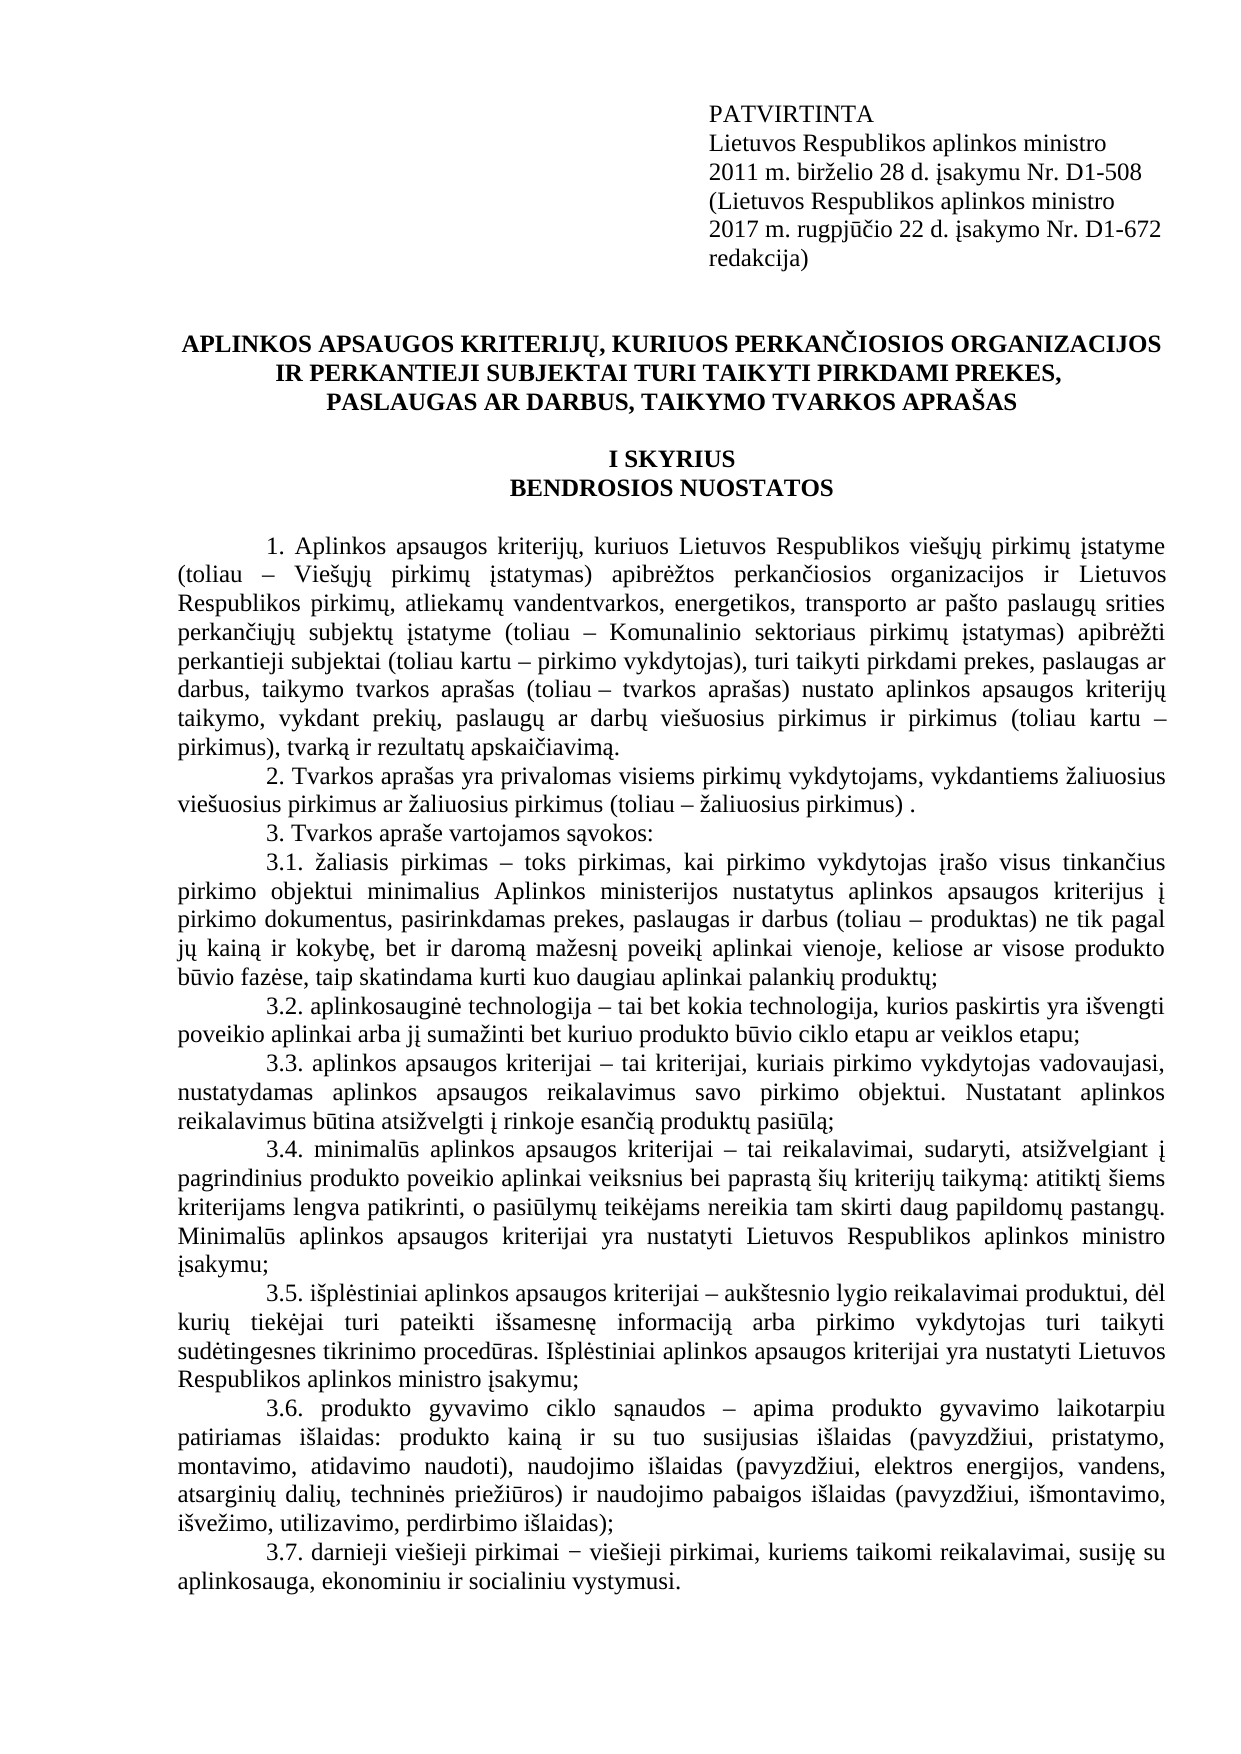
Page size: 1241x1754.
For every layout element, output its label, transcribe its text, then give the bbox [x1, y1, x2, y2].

text redakcija) [177, 243, 1166, 272]
text 3.4. minimalūs aplinkos apsaugos kriterijai – tai reikalavimai, sudaryti, atsižvelgiant į pagrindinius produkto poveikio aplinkai veiksnius bei paprastą šių kriterijų taikymą: atitiktį šiems kriterijams lengva patikrinti, o pasiūlymų teikėjams nereikia tam skirti daug papildomų pastangų. Minimalūs aplinkos apsaugos kriterijai yra nustatyti Lietuvos Respublikos aplinkos ministro įsakymu; [177, 1134, 1166, 1278]
text BENDROSIOS NUOSTATOS [177, 473, 1166, 502]
text PASLAUGAS AR DARBUS, TAIKYMO TVARKOS APRAŠAS [177, 387, 1166, 416]
text 2. Tvarkos aprašas yra privalomas visiems pirkimų vykdytojams, vykdantiems žaliuosius viešuosius pirkimus ar žaliuosius pirkimus (toliau – žaliuosius pirkimus) . [177, 761, 1166, 818]
text 1. Aplinkos apsaugos kriterijų, kuriuos Lietuvos Respublikos viešųjų pirkimų įstatyme (toliau – Viešųjų pirkimų įstatymas) apibrėžtos perkančiosios organizacijos ir Lietuvos Respublikos pirkimų, atliekamų vandentvarkos, energetikos, transporto ar pašto paslaugų srities perkančiųjų subjektų įstatyme (toliau – Komunalinio sektoriaus pirkimų įstatymas) apibrėžti perkantieji subjektai (toliau kartu – pirkimo vykdytojas), turi taikyti pirkdami prekes, paslaugas ar darbus, taikymo tvarkos aprašas (toliau – tvarkos aprašas) nustato aplinkos apsaugos kriterijų taikymo, vykdant prekių, paslaugų ar darbų viešuosius pirkimus ir pirkimus (toliau kartu – pirkimus), tvarką ir rezultatų apskaičiavimą. [177, 531, 1166, 761]
text APLINKOS APSAUGOS KRITERIJŲ, KURIUOS PERKANČIOSIOS ORGANIZACIJOS IR PERKANTIEJI SUBJEKTAI TURI TAIKYTI PIRKDAMI PREKES, [177, 329, 1166, 387]
text 3.2. aplinkosauginė technologija – tai bet kokia technologija, kurios paskirtis yra išvengti poveikio aplinkai arba jį sumažinti bet kuriuo produkto būvio ciklo etapu ar veiklos etapu; [177, 991, 1166, 1048]
text PATVIRTINTA [649, 99, 1166, 128]
text 3.1. žaliasis pirkimas – toks pirkimas, kai pirkimo vykdytojas įrašo visus tinkančius pirkimo objektui minimalius Aplinkos ministerijos nustatytus aplinkos apsaugos kriterijus į pirkimo dokumentus, pasirinkdamas prekes, paslaugas ir darbus (toliau – produktas) ne tik pagal jų kainą ir kokybę, bet ir daromą mažesnį poveikį aplinkai vienoje, keliose ar visose produkto būvio fazėse, taip skatindama kurti kuo daugiau aplinkai palankių produktų; [177, 847, 1166, 991]
text 2011 m. birželio 28 d. įsakymu Nr. D1-508 [709, 157, 1166, 186]
text 2017 m. rugpjūčio 22 d. įsakymo Nr. D1-672 [177, 214, 1166, 243]
text 3. Tvarkos apraše vartojamos sąvokos: [177, 818, 1166, 847]
text 3.5. išplėstiniai aplinkos apsaugos kriterijai – aukštesnio lygio reikalavimai produktui, dėl kurių tiekėjai turi pateikti išsamesnę informaciją arba pirkimo vykdytojas turi taikyti sudėtingesnes tikrinimo procedūras. Išplėstiniai aplinkos apsaugos kriterijai yra nustatyti Lietuvos Respublikos aplinkos ministro įsakymu; [177, 1278, 1166, 1393]
text I SKYRIUS [177, 444, 1166, 473]
text Lietuvos Respublikos aplinkos ministro [649, 128, 1166, 157]
text 3.7. darnieji viešieji pirkimai − viešieji pirkimai, kuriems taikomi reikalavimai, susiję su aplinkosauga, ekonominiu ir socialiniu vystymusi. [177, 1537, 1166, 1594]
text 3.3. aplinkos apsaugos kriterijai – tai kriterijai, kuriais pirkimo vykdytojas vadovaujasi, nustatydamas aplinkos apsaugos reikalavimus savo pirkimo objektui. Nustatant aplinkos reikalavimus būtina atsižvelgti į rinkoje esančią produktų pasiūlą; [177, 1048, 1166, 1134]
text (Lietuvos Respublikos aplinkos ministro [177, 186, 1166, 214]
text 3.6. produkto gyvavimo ciklo sąnaudos – apima produkto gyvavimo laikotarpiu patiriamas išlaidas: produkto kainą ir su tuo susijusias išlaidas (pavyzdžiui, pristatymo, montavimo, atidavimo naudoti), naudojimo išlaidas (pavyzdžiui, elektros energijos, vandens, atsarginių dalių, techninės priežiūros) ir naudojimo pabaigos išlaidas (pavyzdžiui, išmontavimo, išvežimo, utilizavimo, perdirbimo išlaidas); [177, 1393, 1166, 1537]
